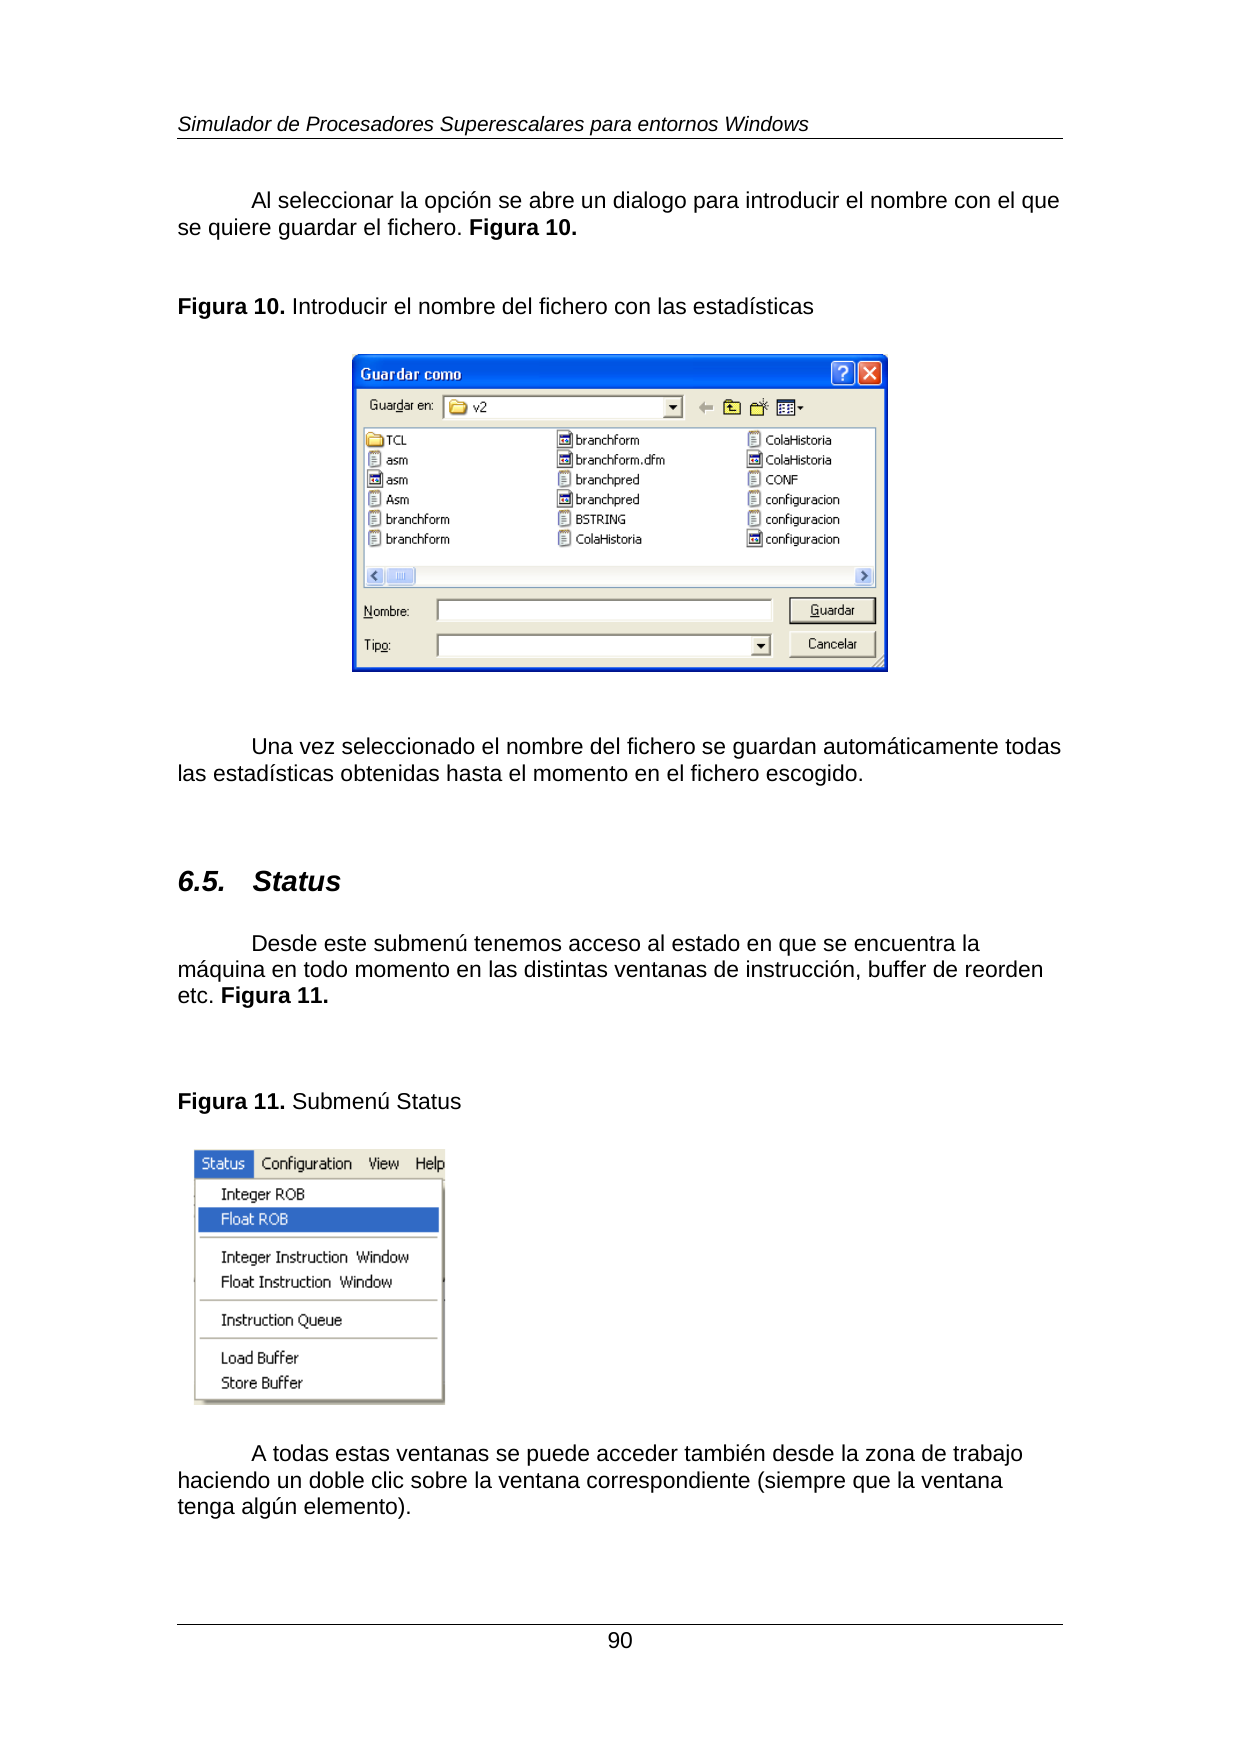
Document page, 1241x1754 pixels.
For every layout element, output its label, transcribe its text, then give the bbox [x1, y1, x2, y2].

text Desde este submenú tenemos acceso al estado en que se encuentra la máquina en todo momento en las distintas ventanas de instrucción, buffer de reorden etc. Figura 11. [177, 930, 1063, 1009]
subtitle Status [177, 864, 1063, 897]
text Una vez seleccionado el nombre del fichero se guardan automáticamente todas las estadísticas obtenidas hasta el momento en el fichero escogido. [177, 733, 1063, 786]
text Al seleccionar la opción se abre un dialogo para introducir el nombre con el que se quiere guardar el fichero. Figura 10. [177, 187, 1063, 240]
picture [352, 354, 888, 672]
picture [193, 1149, 445, 1405]
text A todas estas ventanas se puede acceder también desde la zona de trabajo haciendo un doble clic sobre la ventana correspondiente (siempre que la ventana tenga algún elemento). [177, 1440, 1063, 1519]
text Figura 11. Submenú Status [177, 1088, 1063, 1114]
text Figura 10. Introducir el nombre del fichero con las estadísticas [177, 293, 1063, 319]
